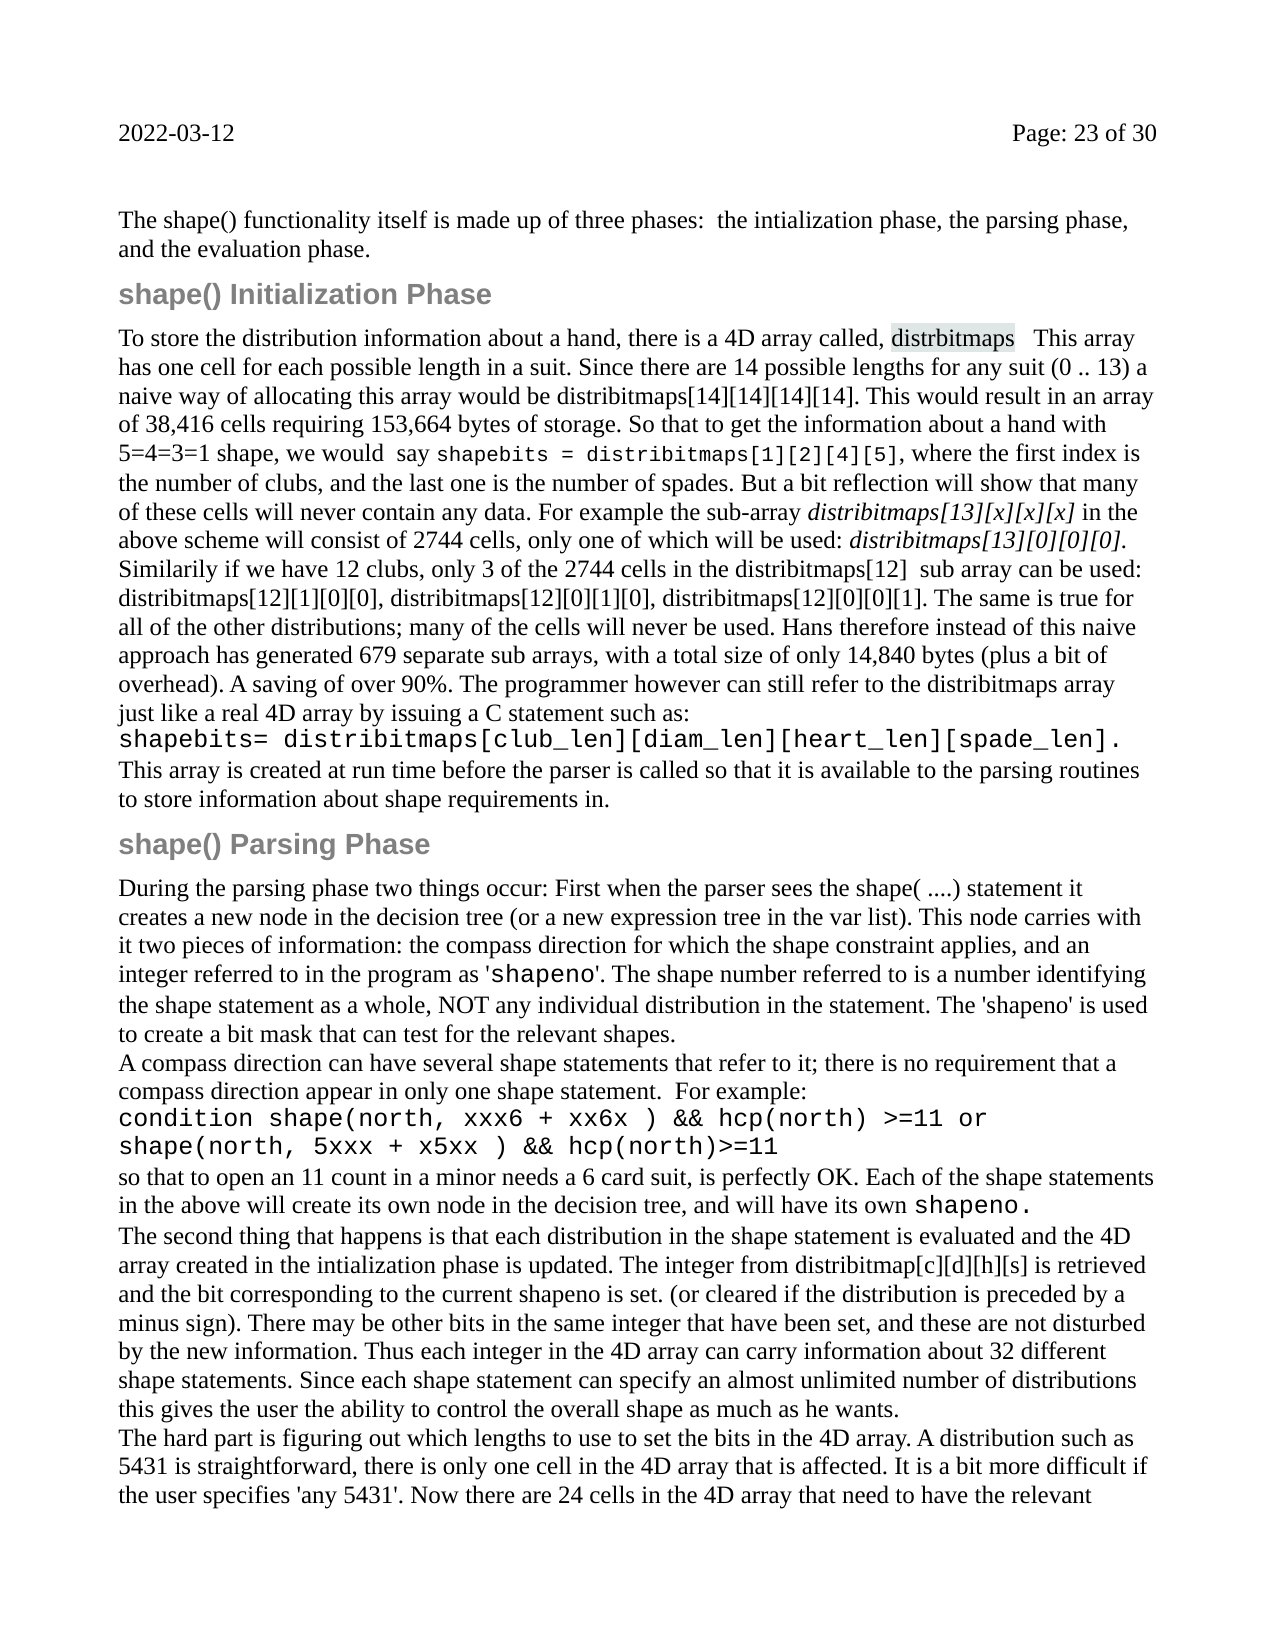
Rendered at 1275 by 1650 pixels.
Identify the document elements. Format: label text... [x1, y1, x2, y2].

text The shape() functionality itself is made up of three phases: the intialization phase, the parsing phase, and the evaluation phase. [118, 205, 1157, 263]
text shapebits= distribitmaps[club_len][diam_len][heart_len][spade_len]. [118, 727, 1157, 755]
text This array is created at run time before the parser is called so that it is available to the parsing routines to store information about shape requirements in. [118, 755, 1157, 812]
subtitle shape() Initialization Phase [118, 277, 1157, 311]
subtitle shape() Parsing Phase [118, 827, 1157, 861]
text During the parsing phase two things occur: First when the parser sees the shape( ....) statement it creates a new node in the decision tree (or a new expression tree in the var list). This node carries with it two pieces of information: the compass direction for which the shape constraint applies, and an integer referred to in the program as 'shapeno'. The shape number referred to is a number identifying the shape statement as a whole, NOT any individual distribution in the statement. The 'shapeno' is used to create a bit mask that can test for the relevant shapes. [118, 873, 1157, 1048]
text so that to open an 11 count in a minor needs a 6 card suit, is perfectly OK. Each of the shape statements in the above will create its own node in the decision tree, and will have its own shapeno. [118, 1162, 1157, 1221]
text condition shape(north, xxx6 + xx6x ) && hcp(north) >=11 or shape(north, 5xxx + x5xx ) && hcp(north)>=11 [118, 1105, 1157, 1162]
text The hard part is figuring out which lengths to use to set the bits in the 4D array. A distribution such as 5431 is straightforward, there is only one cell in the 4D array that is affected. It is a bit more difficult if the user specifies 'any 5431'. Now there are 24 cells in the 4D array that need to have the relevant [118, 1423, 1157, 1509]
text To store the distribution information about a hand, there is a 4D array called, distrbitmaps This array has one cell for each possible length in a suit. Since there are 14 possible lengths for any suit (0 .. 13) a naive way of allocating this array would be distribitmaps[14][14][14][14]. This would result in an array of 38,416 cells requiring 153,664 bytes of storage. So that to get the information about a hand with 5=4=3=1 shape, we would say shapebits = distribitmaps[1][2][4][5], where the first index is the number of clubs, and the last one is the number of spades. But a bit reflection will show that many of these cells will never contain any data. For example the sub-array distribitmaps[13][x][x][x] in the above scheme will consist of 2744 cells, only one of which will be used: distribitmaps[13][0][0][0]. Similarily if we have 12 clubs, only 3 of the 2744 cells in the distribitmaps[12] sub array can be used: distribitmaps[12][1][0][0], distribitmaps[12][0][1][0], distribitmaps[12][0][0][1]. The same is true for all of the other distributions; many of the cells will never be used. Hans therefore instead of this naive approach has generated 679 separate sub arrays, with a total size of only 14,840 bytes (plus a bit of overhead). A saving of over 90%. The programmer however can still refer to the distribitmaps array just like a real 4D array by issuing a C statement such as: [118, 323, 1157, 727]
text A compass direction can have several shape statements that refer to it; there is no requirement that a compass direction appear in only one shape statement. For example: [118, 1048, 1157, 1105]
text The second thing that happens is that each distribution in the shape statement is evaluated and the 4D array created in the intialization phase is updated. The integer from distribitmap[c][d][h][s] is retrieved and the bit corresponding to the current shapeno is set. (or cleared if the distribution is preceded by a minus sign). There may be other bits in the same integer that have been set, and these are not disturbed by the new information. Thus each integer in the 4D array can carry information about 32 different shape statements. Since each shape statement can specify an almost unlimited number of distributions this gives the user the ability to control the overall shape as much as he wants. [118, 1221, 1157, 1423]
